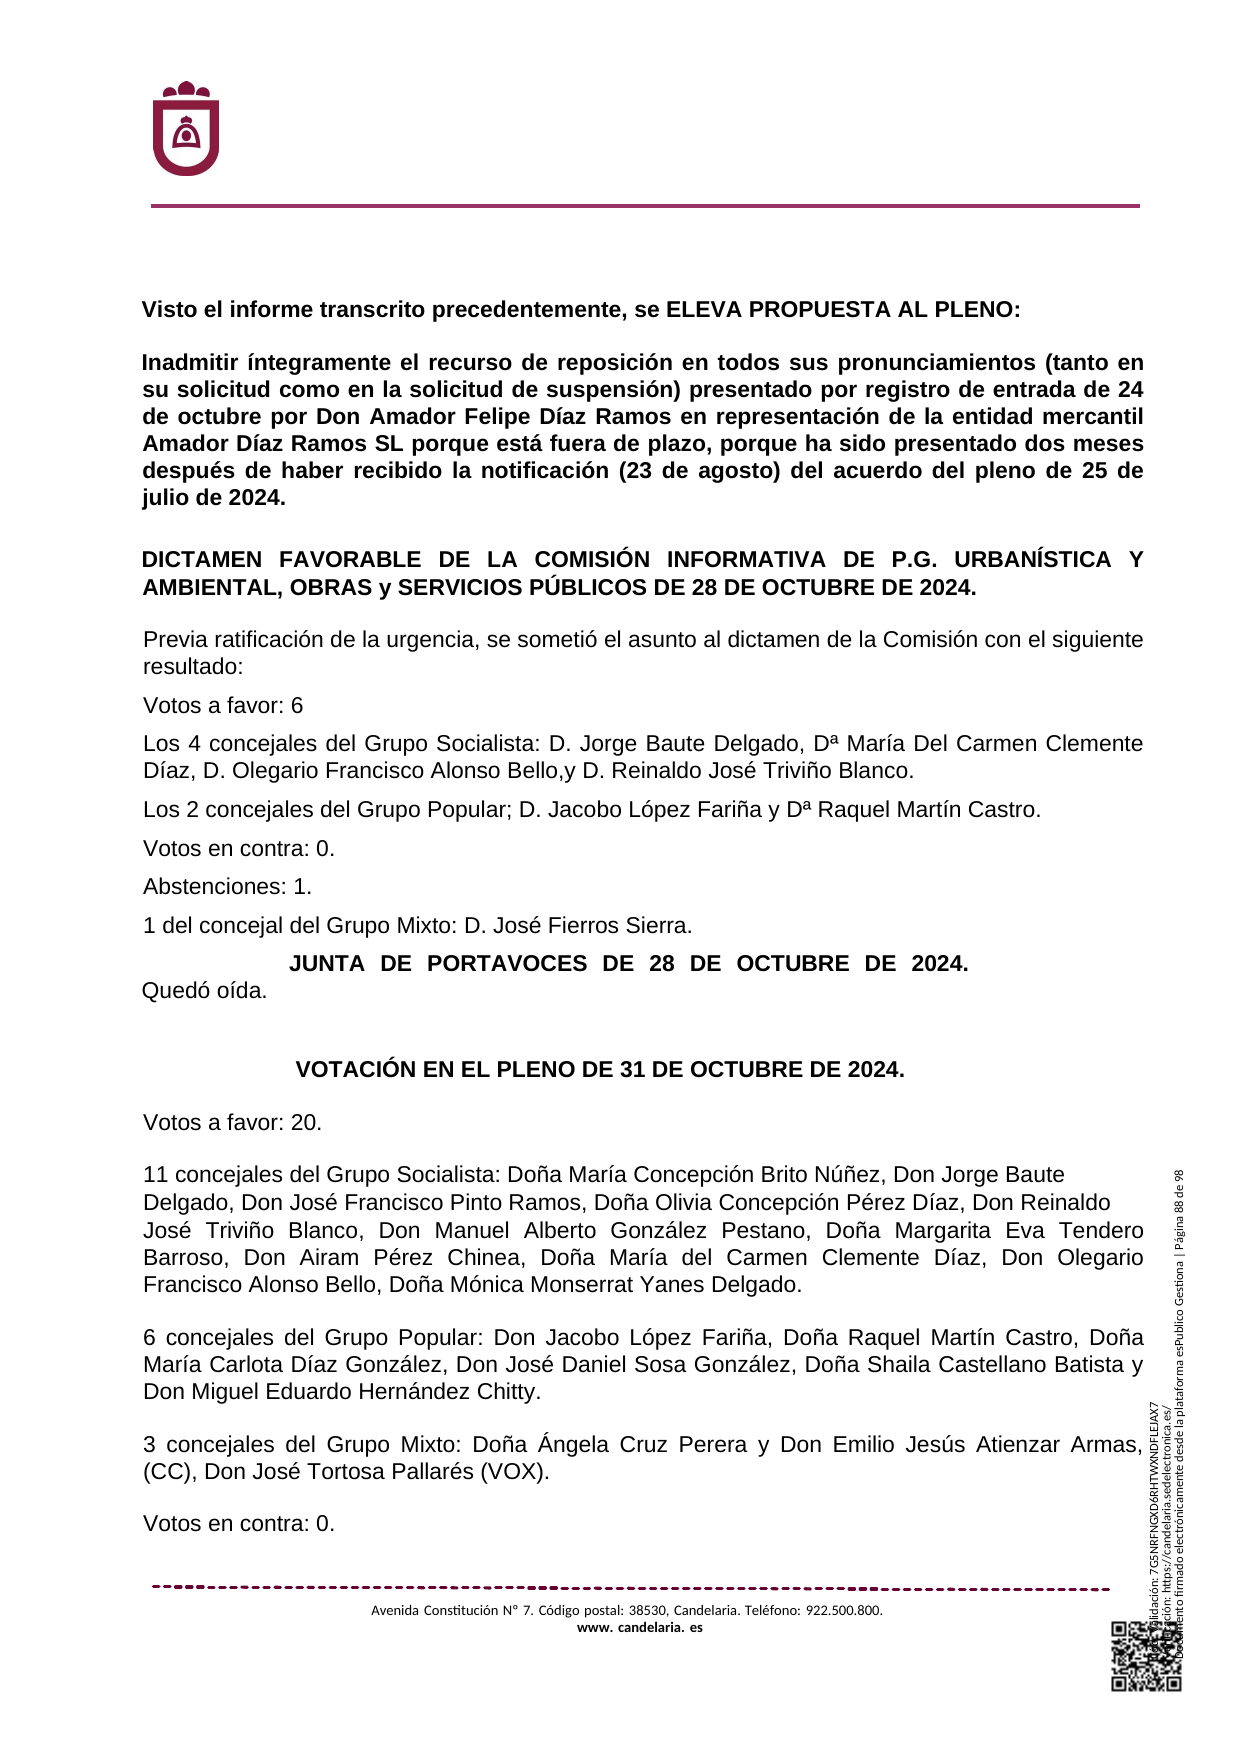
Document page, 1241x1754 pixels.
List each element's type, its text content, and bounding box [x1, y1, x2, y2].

text JUNTA DE PORTAVOCES DE 28 DE OCTUBRE DE 2024. Quedó oída. [141, 950, 969, 1003]
text Los 2 concejales del Grupo Popular; D. Jacobo López Fariña y Dª Raquel Martín Castro. [143, 796, 1145, 822]
text Abstenciones: 1. [143, 873, 1145, 899]
text Votos en contra: 0. [143, 1510, 1145, 1537]
text 6 concejales del Grupo Popular: Don Jacobo López Fariña, Doña Raquel Martín Castro, Doña María Carlota Díaz González, Don José Daniel Sosa González, Doña Shaila Castellano Batista y Don Miguel Eduardo Hernández Chitty. [143, 1324, 1145, 1404]
text DICTAMEN FAVORABLE DE LA COMISIÓN INFORMATIVA DE P.G. URBANÍSTICA Y AMBIENTAL, OBRAS y SERVICIOS PÚBLICOS DE 28 DE OCTUBRE DE 2024. [141, 546, 1145, 600]
text Inadmitir íntegramente el recurso de reposición en todos sus pronunciamientos (tanto en su solicitud como en la solicitud de suspensión) presentado por registro de entrada de 24 de octubre por Don Amador Felipe Díaz Ramos en representación de la entidad mercantil Amador Díaz Ramos SL porque está fuera de plazo, porque ha sido presentado dos meses después de haber recibido la notificación (23 de agosto) del acuerdo del pleno de 25 de julio de 2024. [141, 348, 1145, 510]
text Visto el informe transcrito precedentemente, se ELEVA PROPUESTA AL PLENO: [141, 296, 1145, 322]
text Votos a favor: 6 [143, 692, 1145, 718]
text Previa ratificación de la urgencia, se sometió el asunto al dictamen de la Comisión con el siguiente resultado: [143, 626, 1145, 679]
text VOTACIÓN EN EL PLENO DE 31 DE OCTUBRE DE 2024. [295, 1056, 1145, 1082]
text 3 concejales del Grupo Mixto: Doña Ángela Cruz Perera y Don Emilio Jesús Atienzar Armas, (CC), Don José Tortosa Pallarés (VOX). [143, 1431, 1145, 1484]
text 1 del concejal del Grupo Mixto: D. José Fierros Sierra. [143, 912, 1145, 938]
text Votos en contra: 0. [143, 835, 1145, 861]
text 11 concejales del Grupo Socialista: Doña María Concepción Brito Núñez, Don Jorge Baute [143, 1161, 1145, 1187]
text Votos a favor: 20. [143, 1108, 1145, 1135]
text José Triviño Blanco, Don Manuel Alberto González Pestano, Doña Margarita Eva Tendero Barroso, Don Airam Pérez Chinea, Doña María del Carmen Clemente Díaz, Don Olegario Francisco Alonso Bello, Doña Mónica Monserrat Yanes Delgado. [143, 1217, 1145, 1298]
text Los 4 concejales del Grupo Socialista: D. Jorge Baute Delgado, Dª María Del Carmen Clemente Díaz, D. Olegario Francisco Alonso Bello,y D. Reinaldo José Triviño Blanco. [143, 730, 1145, 784]
text Delgado, Don José Francisco Pinto Ramos, Doña Olivia Concepción Pérez Díaz, Don Reinaldo [143, 1189, 1145, 1215]
